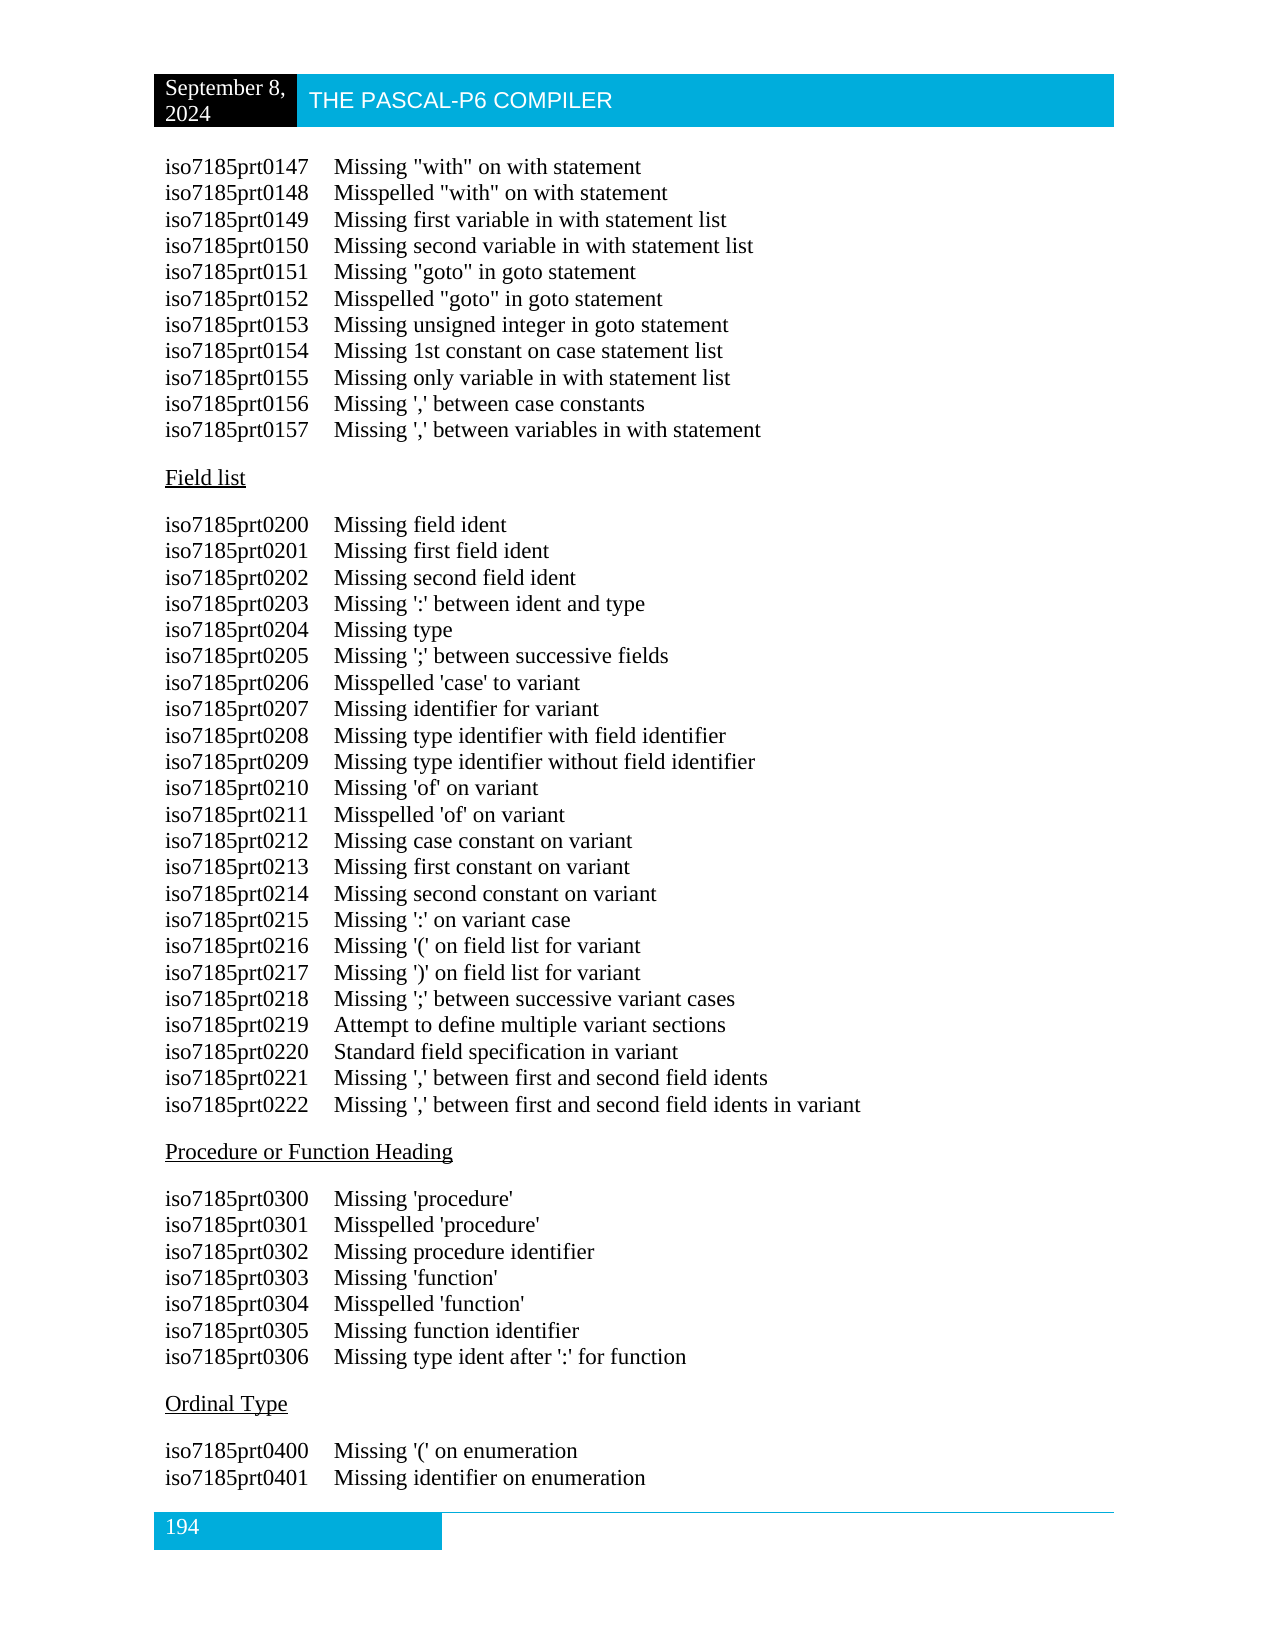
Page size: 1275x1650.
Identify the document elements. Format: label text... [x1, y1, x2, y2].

text iso7185prt0154 Missing 1st constant on case statement list [165, 337, 1125, 364]
text iso7185prt0156 Missing ',' between case constants [165, 390, 1125, 416]
text iso7185prt0401 Missing identifier on enumeration [165, 1464, 1125, 1490]
text iso7185prt0301 Misspelled 'procedure' [165, 1211, 1125, 1238]
text iso7185prt0209 Missing type identifier without field identifier [165, 748, 1125, 774]
text Procedure or Function Heading [165, 1138, 1125, 1164]
text iso7185prt0304 Misspelled 'function' [165, 1290, 1125, 1317]
text iso7185prt0215 Missing ':' on variant case [165, 906, 1125, 932]
text iso7185prt0147 Missing "with" on with statement [165, 153, 1125, 179]
text Field list [165, 464, 1125, 490]
text iso7185prt0218 Missing ';' between successive variant cases [165, 985, 1125, 1012]
text iso7185prt0300 Missing 'procedure' [165, 1185, 1125, 1211]
text iso7185prt0211 Misspelled 'of' on variant [165, 801, 1125, 827]
text iso7185prt0205 Missing ';' between successive fields [165, 643, 1125, 669]
text iso7185prt0148 Misspelled "with" on with statement [165, 179, 1125, 206]
text iso7185prt0208 Missing type identifier with field identifier [165, 722, 1125, 748]
text iso7185prt0150 Missing second variable in with statement list [165, 232, 1125, 258]
text iso7185prt0302 Missing procedure identifier [165, 1238, 1125, 1264]
text iso7185prt0151 Missing "goto" in goto statement [165, 258, 1125, 285]
text iso7185prt0400 Missing '(' on enumeration [165, 1437, 1125, 1464]
text iso7185prt0216 Missing '(' on field list for variant [165, 932, 1125, 959]
text Ordinal Type [165, 1390, 1125, 1417]
text iso7185prt0305 Missing function identifier [165, 1317, 1125, 1343]
text iso7185prt0204 Missing type [165, 616, 1125, 643]
text iso7185prt0213 Missing first constant on variant [165, 853, 1125, 880]
text iso7185prt0220 Standard field specification in variant [165, 1038, 1125, 1064]
text iso7185prt0201 Missing first field ident [165, 537, 1125, 563]
text iso7185prt0214 Missing second constant on variant [165, 880, 1125, 906]
text iso7185prt0155 Missing only variable in with statement list [165, 364, 1125, 390]
text iso7185prt0200 Missing field ident [165, 511, 1125, 537]
text iso7185prt0206 Misspelled 'case' to variant [165, 669, 1125, 695]
text iso7185prt0203 Missing ':' between ident and type [165, 590, 1125, 616]
text iso7185prt0306 Missing type ident after ':' for function [165, 1343, 1125, 1369]
text iso7185prt0303 Missing 'function' [165, 1264, 1125, 1290]
text iso7185prt0210 Missing 'of' on variant [165, 774, 1125, 801]
text iso7185prt0222 Missing ',' between first and second field idents in variant [165, 1091, 1125, 1117]
text iso7185prt0152 Misspelled "goto" in goto statement [165, 285, 1125, 311]
text iso7185prt0207 Missing identifier for variant [165, 695, 1125, 722]
text iso7185prt0202 Missing second field ident [165, 563, 1125, 590]
text iso7185prt0221 Missing ',' between first and second field idents [165, 1064, 1125, 1091]
text iso7185prt0153 Missing unsigned integer in goto statement [165, 311, 1125, 337]
text iso7185prt0212 Missing case constant on variant [165, 827, 1125, 853]
text iso7185prt0157 Missing ',' between variables in with statement [165, 416, 1125, 443]
text iso7185prt0219 Attempt to define multiple variant sections [165, 1012, 1125, 1038]
text iso7185prt0217 Missing ')' on field list for variant [165, 959, 1125, 985]
text iso7185prt0149 Missing first variable in with statement list [165, 206, 1125, 232]
